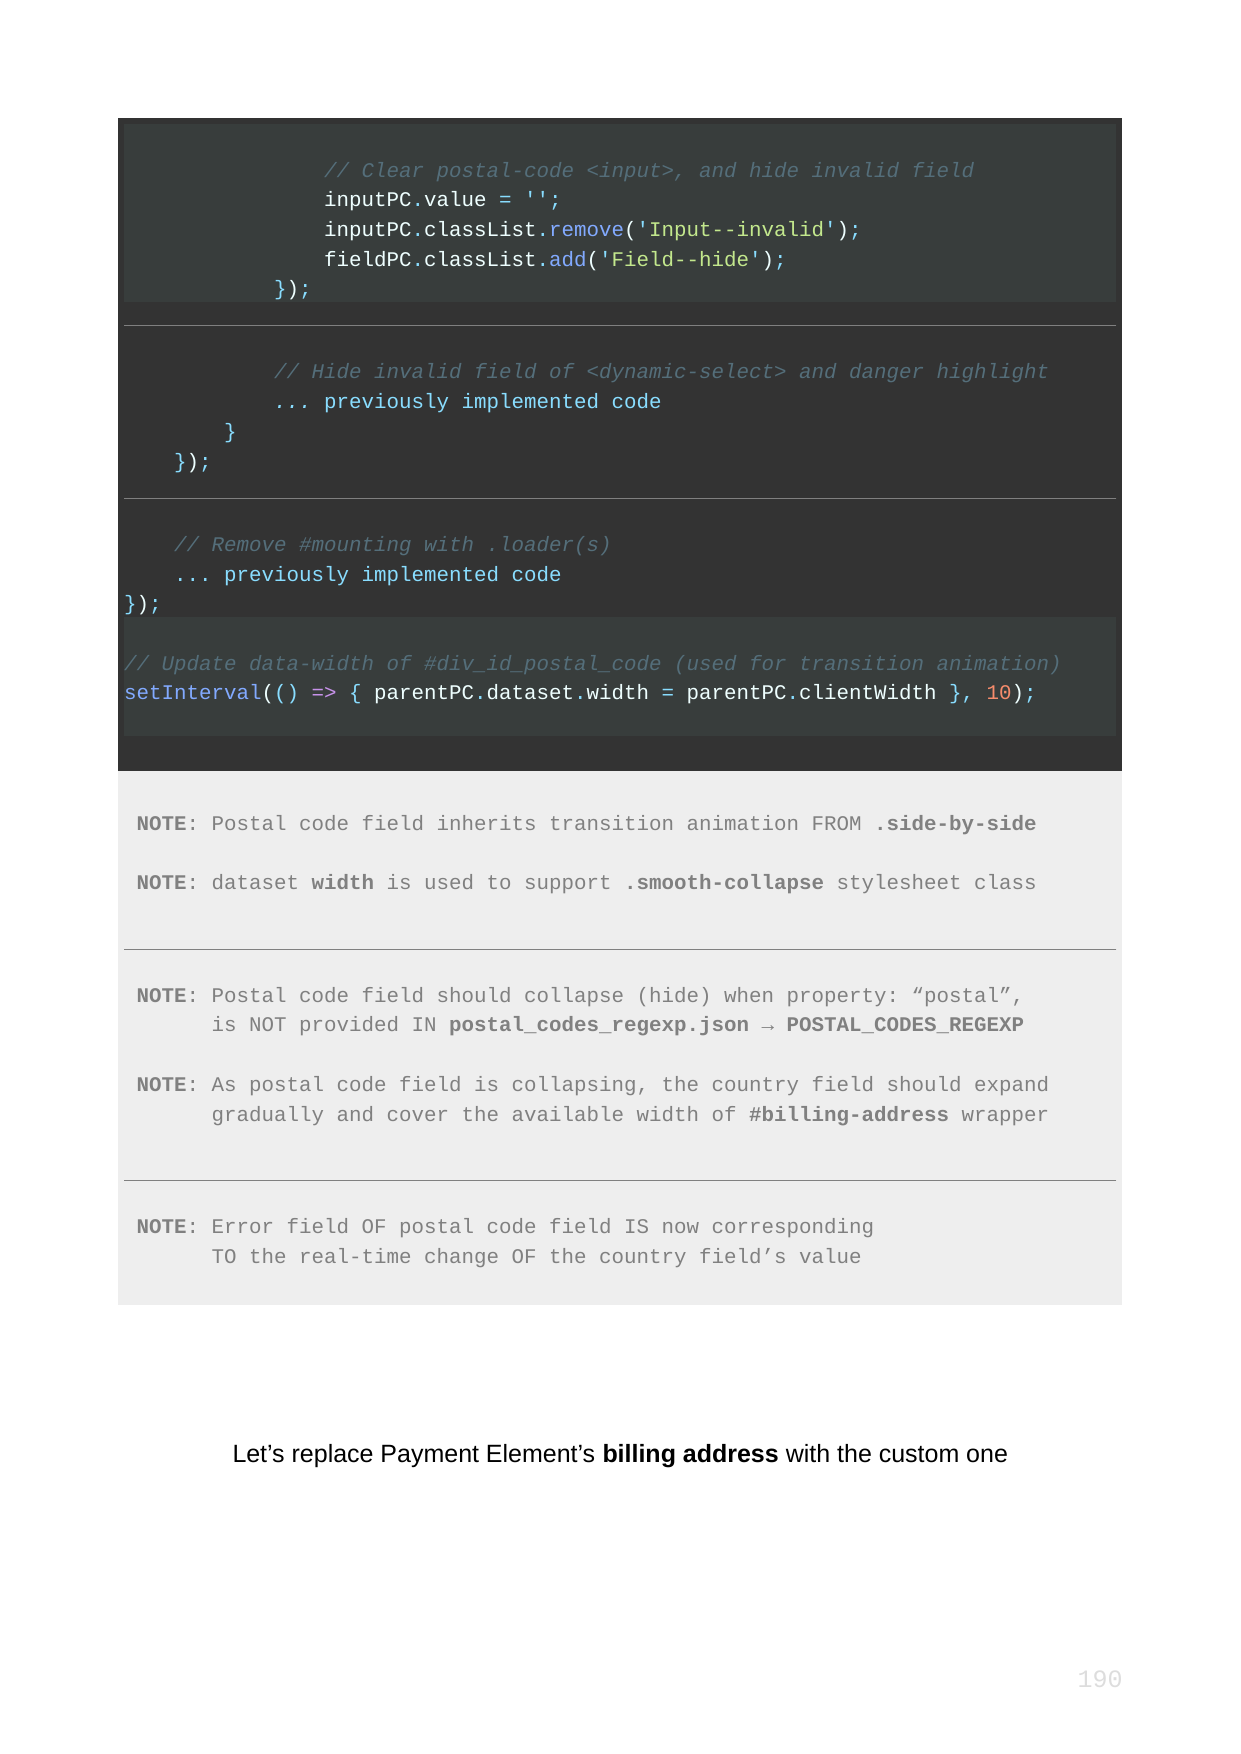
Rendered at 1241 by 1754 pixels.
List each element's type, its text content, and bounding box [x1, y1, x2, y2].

text Let’s replace Payment Element’s billing address with the custom one [118, 1391, 1122, 1467]
table_header // Clear postal-code <input>, and hide invalid field inputPC.value = ''; inputPC.classList.remove('Input--invalid'); fieldPC.classList.add('Field--hide'); }); // Hide invalid field of <dynamic-select> and danger highlight ... previously implemented code } }); // Remove #mounting with .loader(s) ... previously implemented code }); // Update data-width of #div_id_postal_code (used for transition animation) setInterval(() => { parentPC.dataset.width = parentPC.clientWidth }, 10); [118, 118, 1122, 771]
table_cell NOTE: Postal code field inherits transition animation FROM .side-by-side NOTE: dataset width is used to support .smooth-collapse stylesheet class NOTE: Postal code field should collapse (hide) when property: “postal”, is NOT provided IN postal_codes_regexp.json → POSTAL_CODES_REGEXP NOTE: As postal code field is collapsing, the country field should expand gradually and cover the available width of #billing-address wrapper NOTE: Error field OF postal code field IS now corresponding TO the real-time change OF the country field’s value [118, 771, 1122, 1305]
